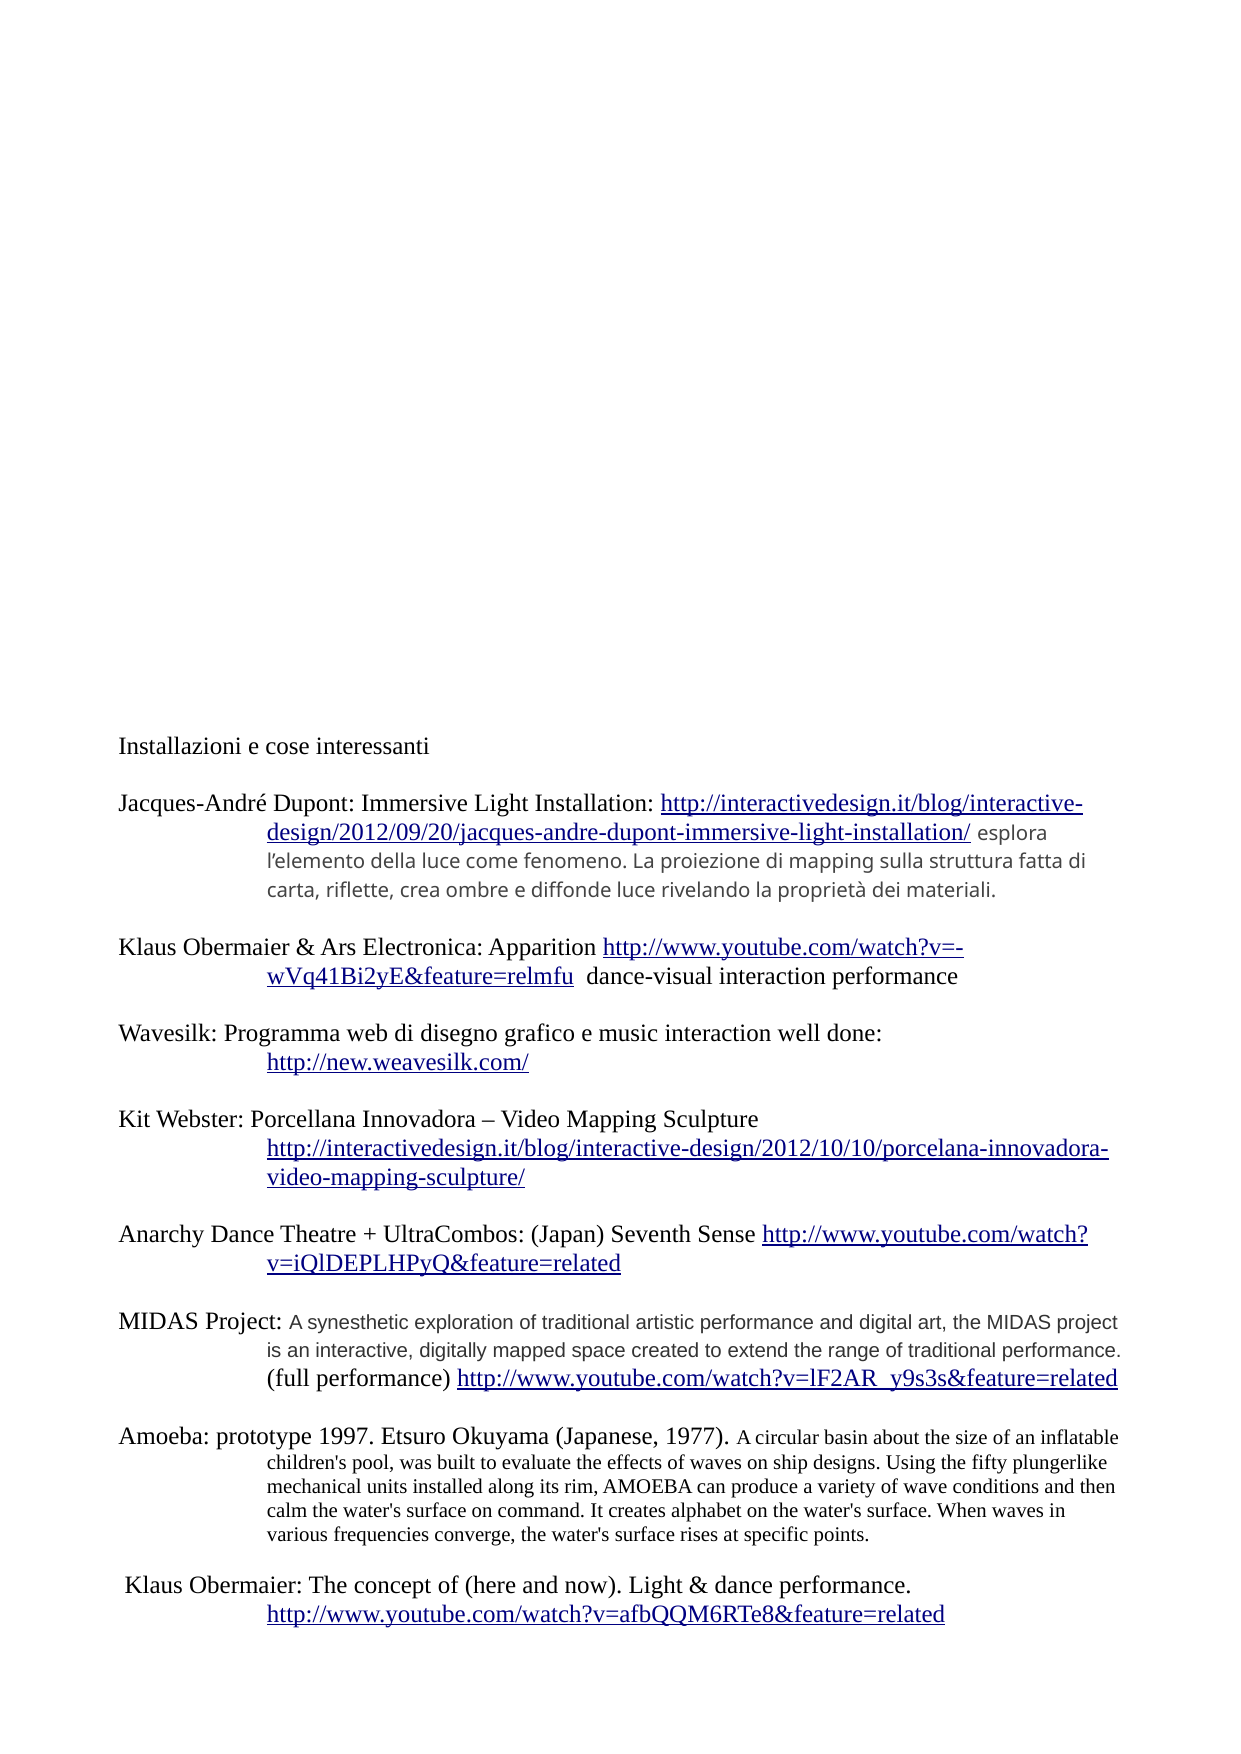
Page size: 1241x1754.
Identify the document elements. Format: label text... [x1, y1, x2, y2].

text Anarchy Dance Theatre + UltraCombos: (Japan) Seventh Sense http://www.youtube.com/watch?v=iQlDEPLHPyQ&feature=related [118, 1219, 1122, 1277]
text Kit Webster: Porcellana Innovadora – Video Mapping Sculpture http://interactivedesign.it/blog/interactive-design/2012/10/10/porcelana-innovadora-video-mapping-sculpture/ [118, 1104, 1122, 1191]
text Klaus Obermaier: The concept of (here and now). Light & dance performance. http://www.youtube.com/watch?v=afbQQM6RTe8&feature=related [118, 1570, 1122, 1627]
text MIDAS Project: A synesthetic exploration of traditional artistic performance and digital art, the MIDAS project is an interactive, digitally mapped space created to extend the range of traditional performance. (full performance) http://www.youtube.com/watch?v=lF2AR_y9s3s&feature=related [118, 1306, 1122, 1392]
text Jacques-André Dupont: Immersive Light Installation: http://interactivedesign.it/blog/interactive-design/2012/09/20/jacques-andre-dupont-immersive-light-installation/ esplora l’elemento della luce come fenomeno. La proiezione di mapping sulla struttura fatta di carta, riflette, crea ombre e diffonde luce rivelando la proprietà dei materiali. [118, 788, 1122, 903]
text Installazioni e cose interessanti [118, 731, 1122, 759]
text Klaus Obermaier & Ars Electronica: Apparition http://www.youtube.com/watch?v=-wVq41Bi2yE&feature=relmfu dance-visual interaction performance [118, 932, 1122, 989]
text Amoeba: prototype 1997. Etsuro Okuyama (Japanese, 1977). A circular basin about the size of an inflatable children's pool, was built to evaluate the effects of waves on ship designs. Using the fifty plungerlike mechanical units installed along its rim, AMOEBA can produce a variety of wave conditions and then calm the water's surface on command. It creates alphabet on the water's surface. When waves in various frequencies converge, the water's surface rises at specific points. [118, 1421, 1122, 1546]
text Wavesilk: Programma web di disegno grafico e music interaction well done: http://new.weavesilk.com/ [118, 1018, 1122, 1076]
